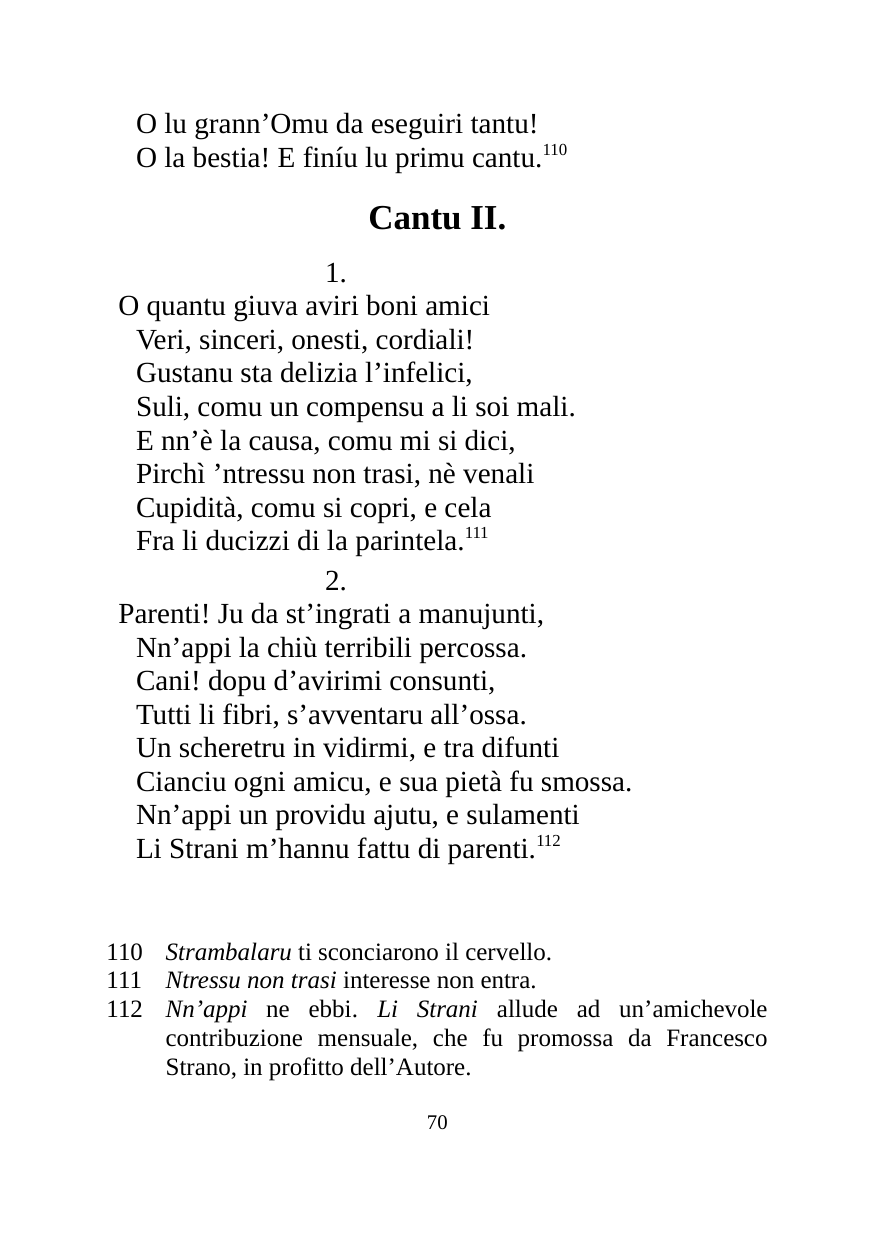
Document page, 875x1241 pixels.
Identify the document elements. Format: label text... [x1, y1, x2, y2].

text Nn’appi ne ebbi. Li Strani allude ad un’amichevole contribuzione mensuale, che fu promossa da Francesco Strano, in profitto dell’Autore. [106, 994, 768, 1080]
text Ntressu non trasi interesse non entra. [106, 965, 768, 994]
text Strambalaru ti sconciarono il cervello. [106, 937, 768, 965]
text 1. [325, 255, 768, 288]
text Parenti! Ju da st’ingrati a manujunti, Nn’appi la chiù terribili percossa. Cani! dopu d’avirimi consunti, Tutti li fibri, s’avventaru all’ossa. Un scheretru in vidirmi, e tra difunti Cianciu ogni amicu, e sua pietà fu smossa. Nn’appi un providu ajutu, e sulamenti Li Strani m’hannu fattu di parenti. [118, 596, 768, 864]
text O quantu giuva aviri boni amici Veri, sinceri, onesti, cordiali! Gustanu sta delizia l’infelici, Suli, comu un compensu a li soi mali. E nn’è la causa, comu mi si dici, Pirchì ’ntressu non trasi, nè venali Cupidità, comu si copri, e cela Fra li ducizzi di la parintela. [118, 288, 768, 557]
text 2. [325, 563, 768, 596]
subtitle Cantu II. [106, 197, 768, 237]
text O lu grann’Omu da eseguiri tantu! O la bestia! E finíu lu primu cantu. [118, 106, 768, 173]
